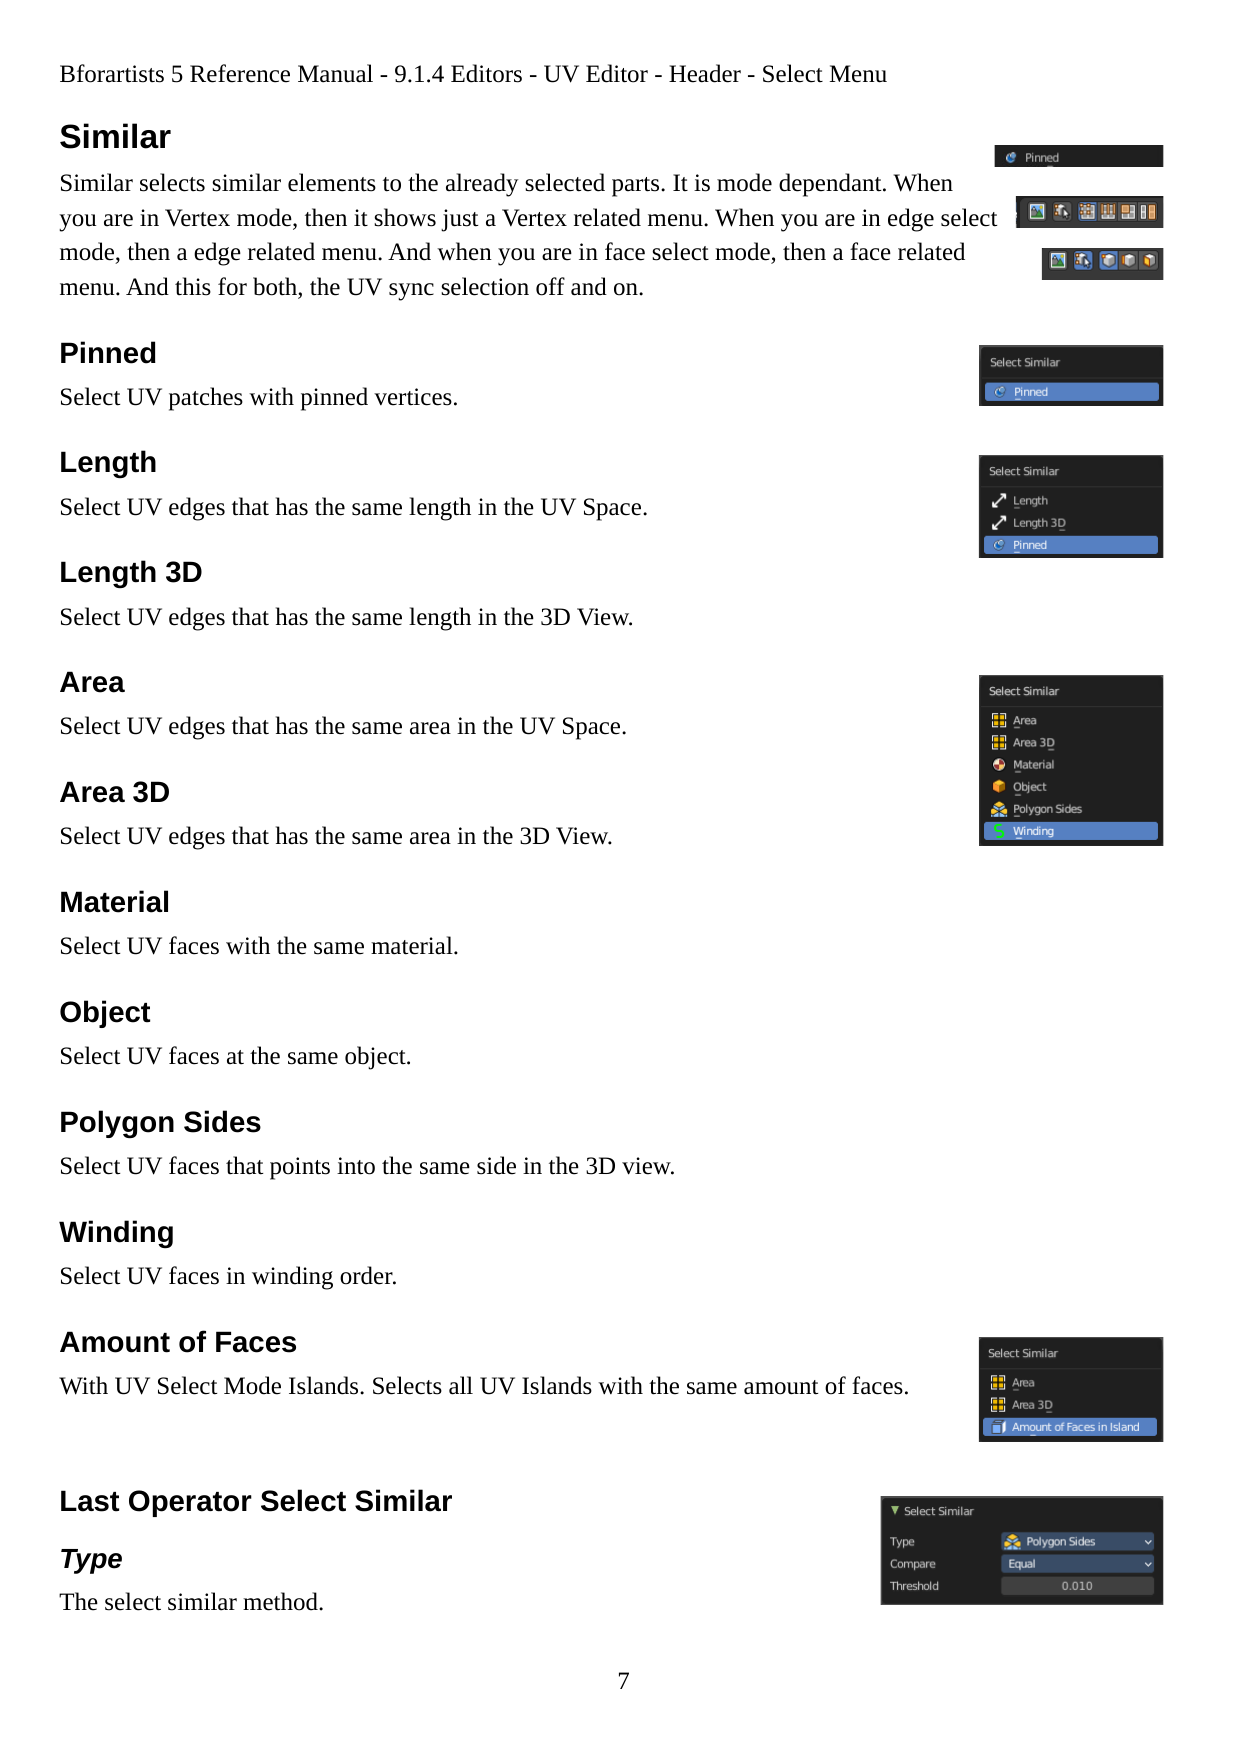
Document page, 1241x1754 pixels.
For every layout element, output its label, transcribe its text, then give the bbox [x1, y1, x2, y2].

text Select UV faces at the same object. [59, 1041, 1181, 1070]
subtitle [1164, 775, 1181, 809]
text Select UV edges that has the same length in the UV Space. [59, 492, 978, 520]
subtitle Pinned [59, 336, 1181, 369]
picture [994, 145, 1164, 167]
picture [978, 1337, 1164, 1442]
subtitle Type [59, 1542, 880, 1574]
picture [978, 455, 1164, 558]
picture [979, 345, 1164, 406]
text Select UV patches with pinned vertices. [59, 382, 1181, 411]
subtitle Amount of Faces [59, 1324, 1181, 1358]
subtitle Similar [59, 117, 1181, 156]
subtitle Winding [59, 1215, 1181, 1248]
text Similar selects similar elements to the already selected parts. It is mode dependant. When you are in Vertex mode, then it shows just a Vertex related menu. When you are in edge select mode, then a edge related menu. And when you are in face select mode, then a face related menu. And this for both, the UV sync selection off and on. [59, 168, 1181, 301]
text Select UV edges that has the same area in the UV Space. [59, 711, 979, 740]
subtitle Polygon Sides [59, 1105, 1181, 1138]
subtitle Object [59, 995, 1181, 1029]
subtitle Length [59, 445, 1181, 479]
subtitle [1164, 1542, 1181, 1574]
picture [1015, 196, 1164, 228]
text Select UV faces in winding order. [59, 1261, 1181, 1290]
subtitle Area 3D [59, 775, 979, 809]
text The select similar method. [59, 1587, 1181, 1615]
text With UV Select Mode Islands. Selects all UV Islands with the same amount of faces. [59, 1371, 978, 1399]
text Select UV edges that has the same length in the 3D View. [59, 602, 1181, 630]
subtitle Area [59, 665, 1181, 699]
subtitle Last Operator Select Similar [59, 1483, 1181, 1517]
picture [979, 675, 1164, 846]
subtitle Length 3D [59, 555, 1181, 589]
subtitle Material [59, 885, 1181, 919]
text Select UV faces that points into the same side in the 3D view. [59, 1151, 1181, 1180]
text Select UV faces with the same material. [59, 931, 1181, 960]
text Select UV edges that has the same area in the 3D View. [59, 821, 1181, 850]
picture [1041, 248, 1164, 280]
picture [880, 1496, 1164, 1605]
